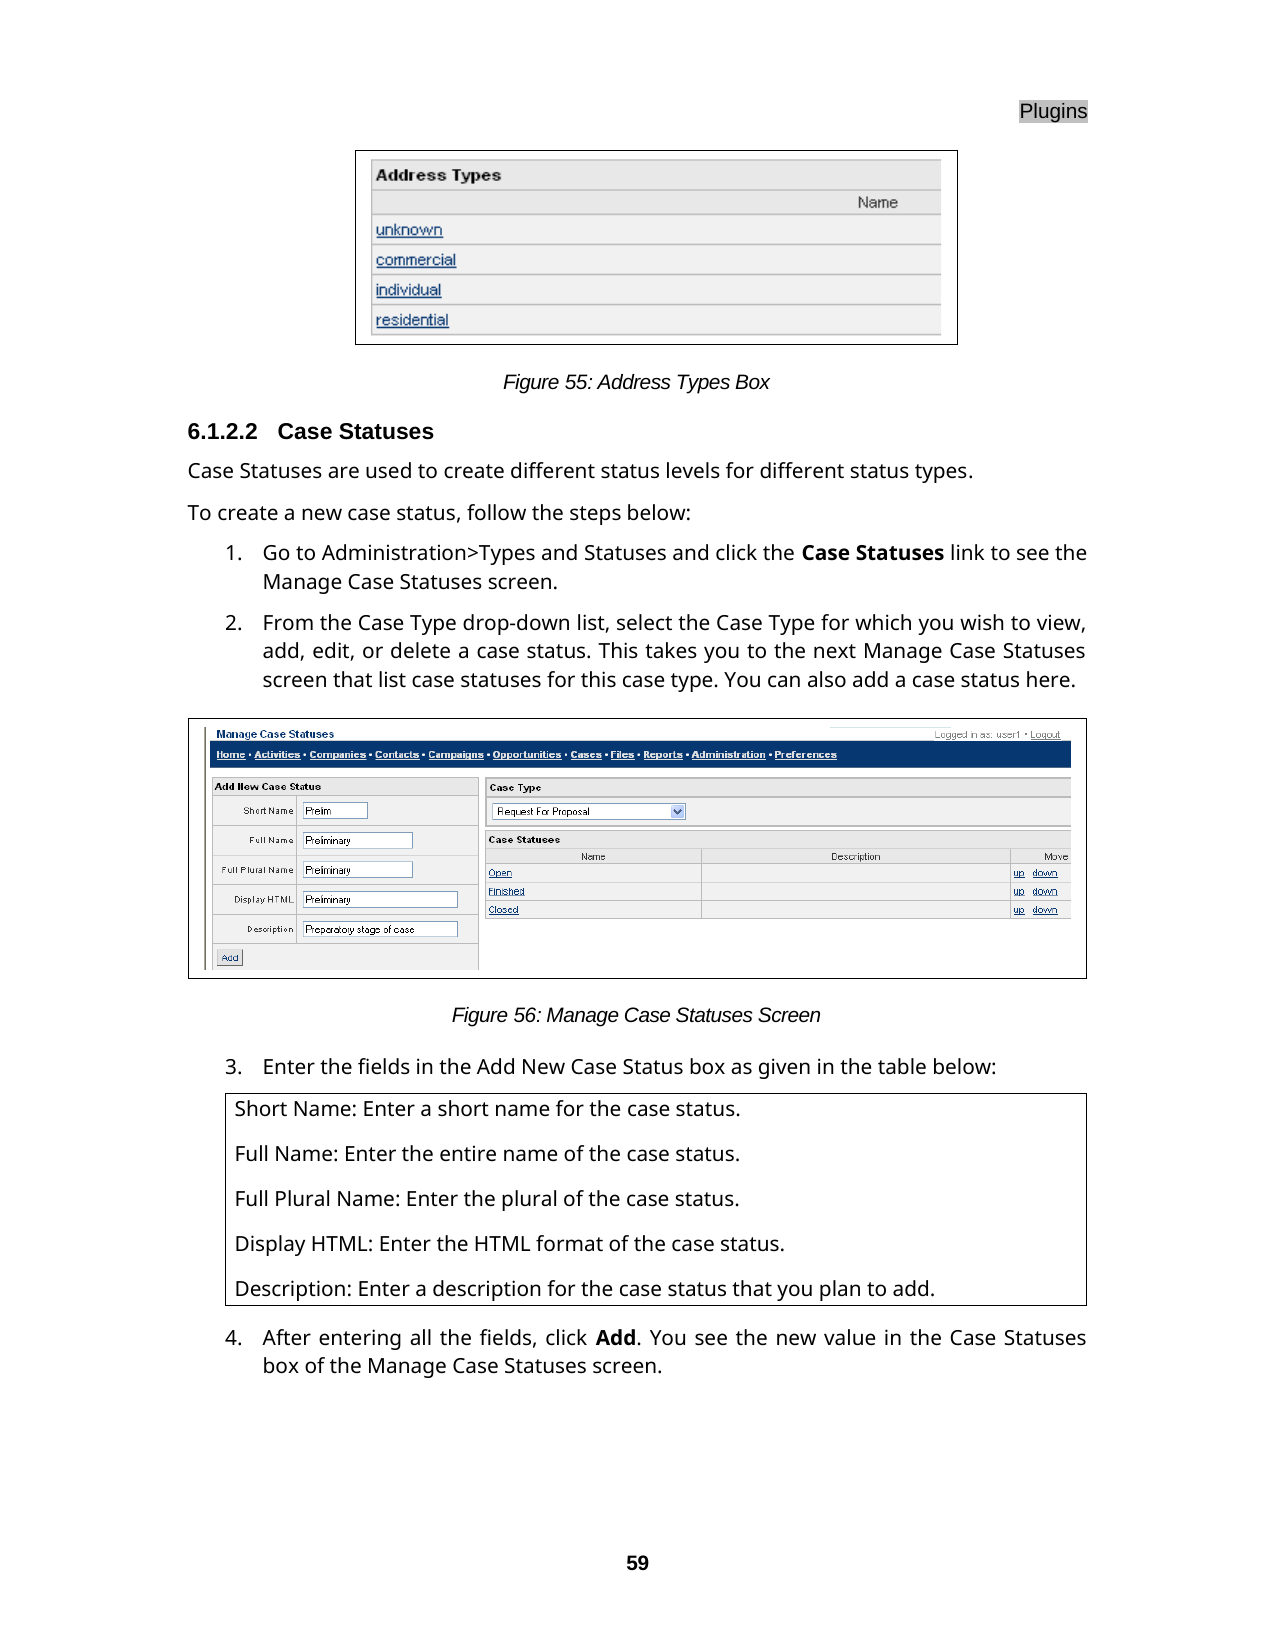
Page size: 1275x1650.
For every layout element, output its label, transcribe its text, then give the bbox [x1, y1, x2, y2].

subtitle Case Statuses [187, 418, 1087, 444]
picture [371, 159, 942, 337]
list After entering all the fields, click Add. You see the new value in the Case Statuses box of the Manage Case Statuses screen. [225, 1323, 1087, 1379]
list Enter the fields in the Add New Case Status box as given in the table below: [225, 1052, 1087, 1081]
text To create a new case status, follow the steps below: [187, 498, 1087, 526]
list Full Plural Name: Enter the plural of the case status. [226, 1183, 1086, 1213]
list Description: Enter a description for the case status that you plan to add. [226, 1273, 1086, 1305]
text Figure 56: Manage Case Statuses Screen [187, 1004, 1087, 1027]
picture [204, 727, 1071, 970]
list Short Name: Enter a short name for the case status. [226, 1094, 1086, 1122]
list Full Name: Enter the entire name of the case status. [226, 1138, 1086, 1168]
text Case Statuses are used to create different status levels for different status types. [187, 457, 1087, 485]
list Go to Administration>Types and Statuses and click the Case Statuses link to see the Manage Case Statuses screen. [225, 538, 1087, 595]
list From the Case Type drop-down list, select the Case Type for which you wish to view, add, edit, or delete a case status. This takes you to the next Manage Case Statuses screen that list case statuses for this case type. You can also add a case status here. [225, 608, 1087, 693]
list Display HTML: Enter the HTML format of the case status. [226, 1228, 1086, 1258]
text Figure 55: Address Types Box [187, 370, 1087, 393]
